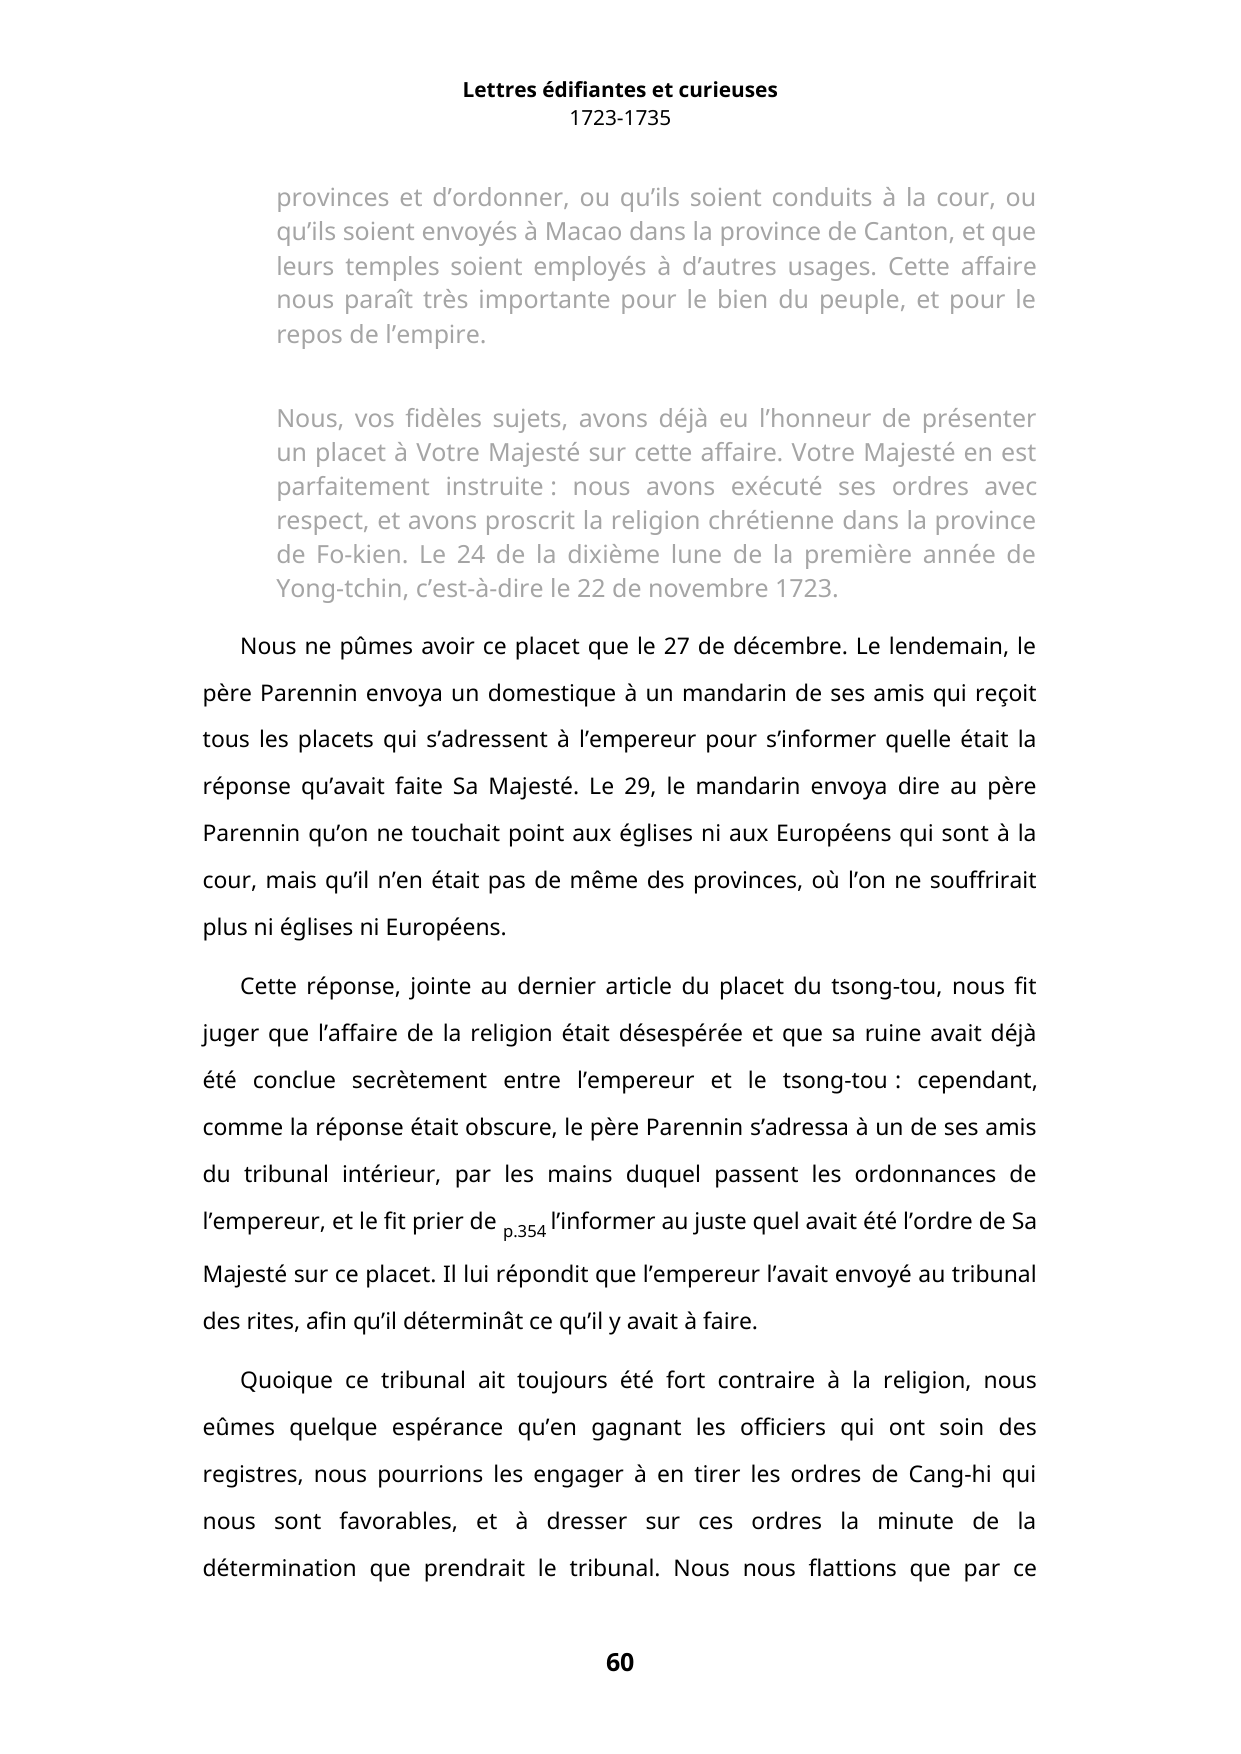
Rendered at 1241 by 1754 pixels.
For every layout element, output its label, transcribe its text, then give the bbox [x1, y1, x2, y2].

text Nous, vos fidèles sujets, avons déjà eu l’honneur de présenter un placet à Votre Majesté sur cette affaire. Votre Majesté en est parfaitement instruite : nous avons exécuté ses ordres avec respect, et avons proscrit la religion chrétienne dans la province de Fo-kien. Le 24 de la dixième lune de la première année de Yong-tchin, c’est-à-dire le 22 de novembre 1723. [276, 400, 1038, 605]
text Cette réponse, jointe au dernier article du placet du tsong-tou, nous fit juger que l’affaire de la religion était désespérée et que sa ruine avait déjà été conclue secrètement entre l’empereur et le tsong-tou : cependant, comme la réponse était obscure, le père Parennin s’adressa à un de ses amis du tribunal intérieur, par les mains duquel passent les ordonnances de l’empereur, et le fit prier de p.354 l’informer au juste quel avait été l’ordre de Sa Majesté sur ce placet. Il lui répondit que l’empereur l’avait envoyé au tribunal des rites, afin qu’il déterminât ce qu’il y avait à faire. [202, 970, 1038, 1336]
text Nous ne pûmes avoir ce placet que le 27 de décembre. Le lendemain, le père Parennin envoya un domestique à un mandarin de ses amis qui reçoit tous les placets qui s’adressent à l’empereur pour s’informer quelle était la réponse qu’avait faite Sa Majesté. Le 29, le mandarin envoya dire au père Parennin qu’on ne touchait point aux églises ni aux Européens qui sont à la cour, mais qu’il n’en était pas de même des provinces, où l’on ne souffrirait plus ni églises ni Européens. [202, 630, 1038, 942]
text provinces et d’ordonner, ou qu’ils soient conduits à la cour, ou qu’ils soient envoyés à Macao dans la province de Canton, et que leurs temples soient employés à d’autres usages. Cette affaire nous paraît très importante pour le bien du peuple, et pour le repos de l’empire. [276, 180, 1038, 350]
text Quoique ce tribunal ait toujours été fort contraire à la religion, nous eûmes quelque espérance qu’en gagnant les officiers qui ont soin des registres, nous pourrions les engager à en tirer les ordres de Cang-hi qui nous sont favorables, et à dresser sur ces ordres la minute de la détermination que prendrait le tribunal. Nous nous flattions que par ce [202, 1364, 1038, 1583]
